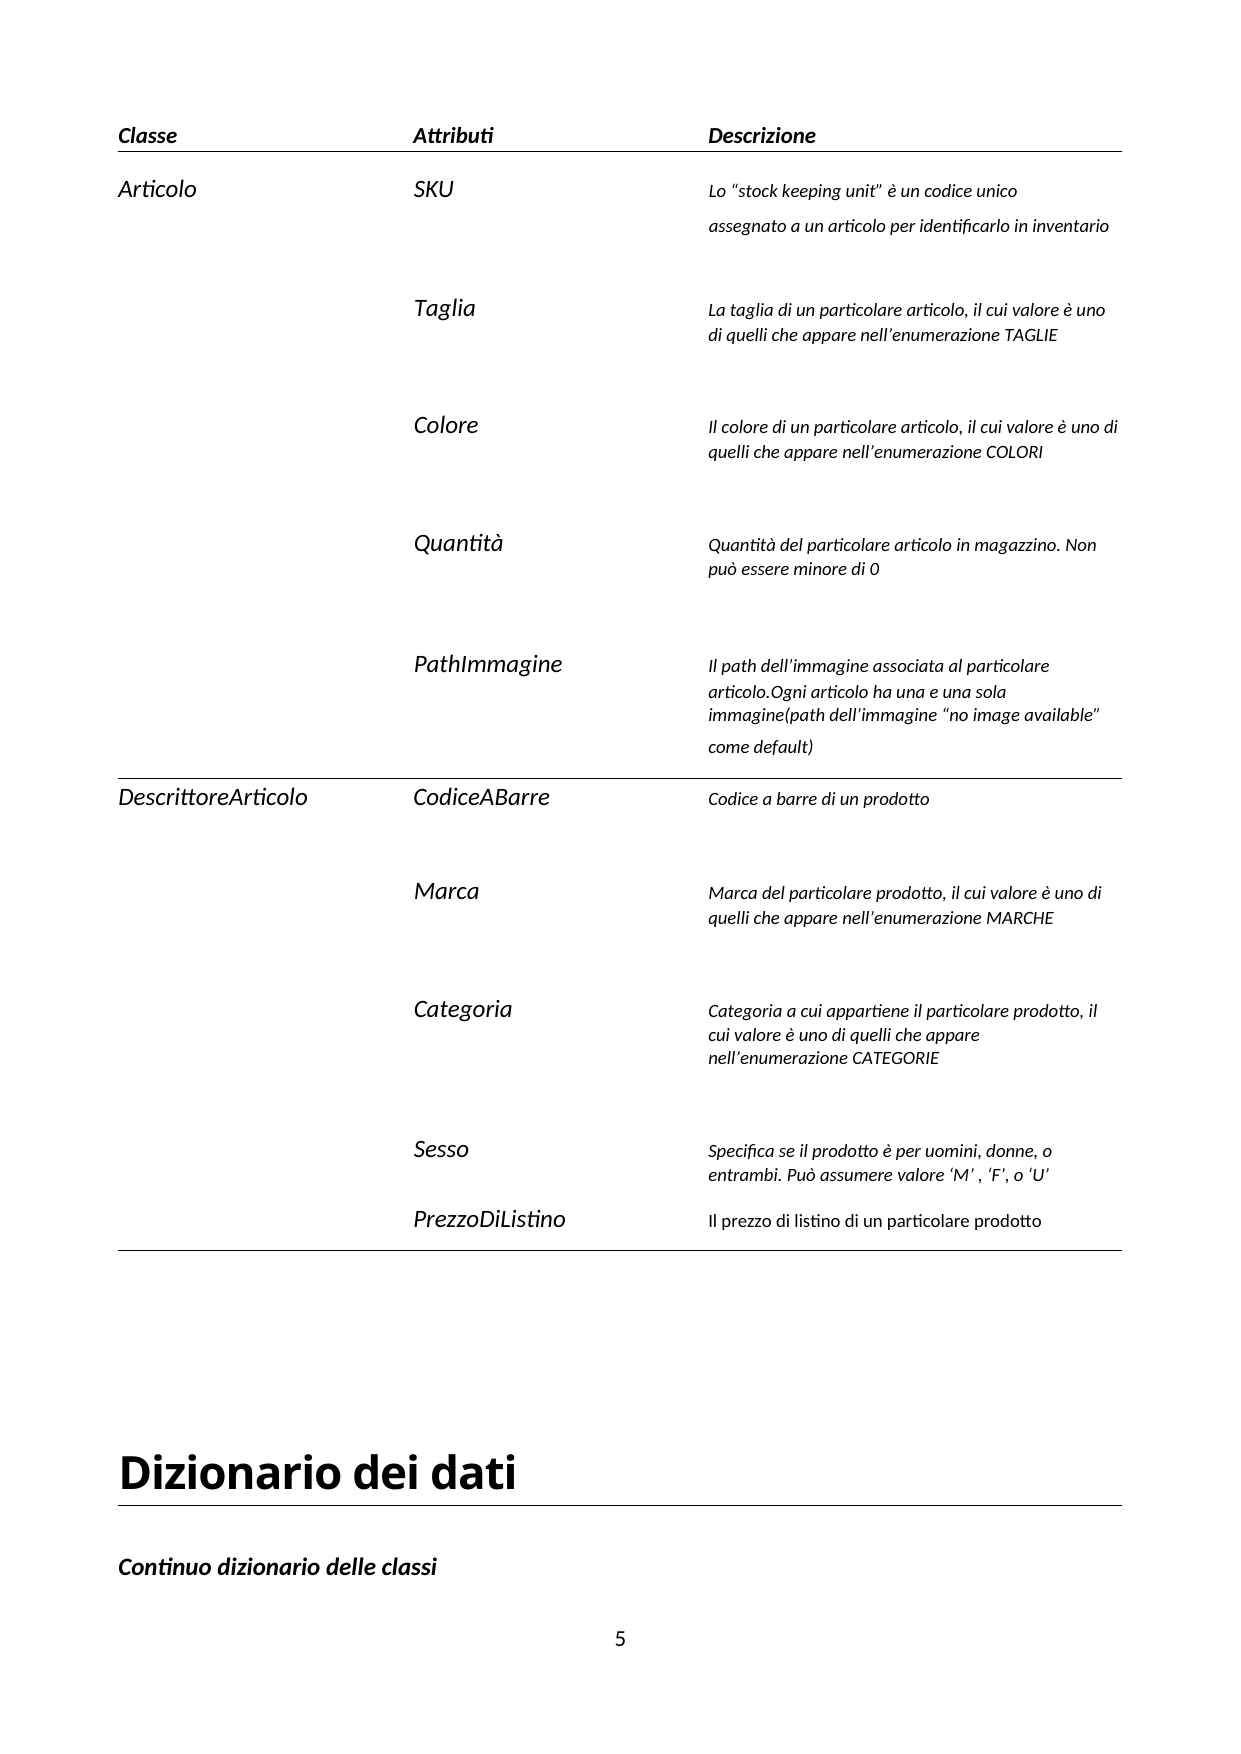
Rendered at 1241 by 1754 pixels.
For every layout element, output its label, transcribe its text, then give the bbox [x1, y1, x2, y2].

title Dizionario dei dati [118, 1437, 1122, 1505]
text Marca Marca del particolare prodotto, il cui valore è uno di quelli che appare nell’enumerazione MARCHE [413, 875, 1122, 929]
text PrezzoDiListino Il prezzo di listino di un particolare prodotto [339, 1203, 1122, 1233]
text Articolo SKU Lo “stock keeping unit” è un codice unico assegnato a un articolo per identificarlo in inventario [118, 169, 1122, 276]
text Continuo dizionario delle classi [118, 1551, 1122, 1581]
text Taglia La taglia di un particolare articolo, il cui valore è uno di quelli che appare nell’enumerazione TAGLIE [413, 292, 1122, 346]
text DescrittoreArticolo CodiceABarre Codice a barre di un prodotto [118, 779, 1122, 812]
text Quantità Quantità del particolare articolo in magazzino. Non può essere minore di 0 [413, 527, 1122, 580]
text Classe Attributi Descrizione [118, 121, 1122, 151]
text Colore Il colore di un particolare articolo, il cui valore è uno di quelli che appare nell’enumerazione COLORI [413, 409, 1122, 463]
text Categoria Categoria a cui appartiene il particolare prodotto, il cui valore è uno di quelli che appare nell’enumerazione CATEGORIE [413, 993, 1122, 1069]
text Sesso Specifica se il prodotto è per uomini, donne, o entrambi. Può assumere valore ‘M’ , ‘F’, o ‘U’ [413, 1133, 1122, 1186]
text PathImmagine Il path dell’immagine associata al particolare articolo.Ogni articolo ha una e una sola immagine(path dell’immagine “no image available” come default) [413, 644, 1122, 761]
